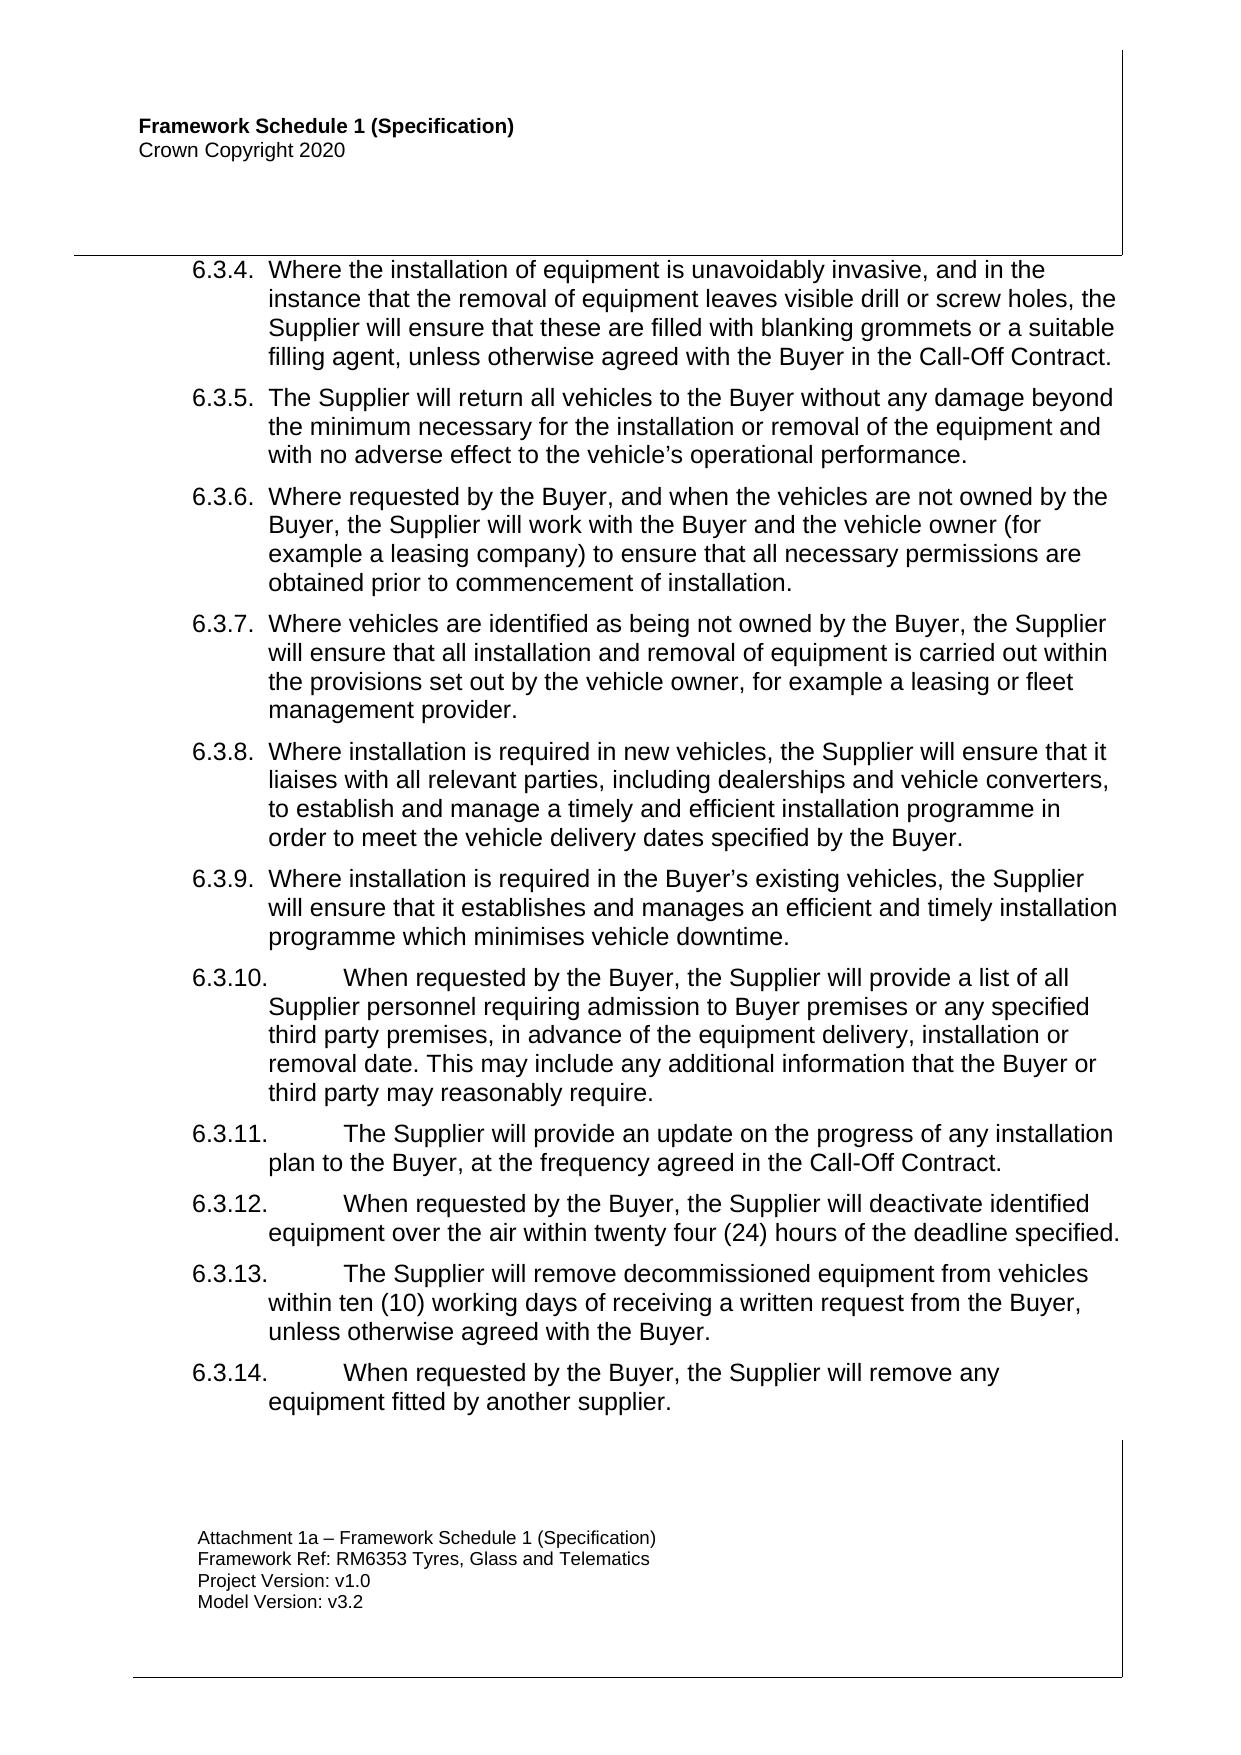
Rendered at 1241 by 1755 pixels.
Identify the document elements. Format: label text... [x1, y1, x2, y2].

list The Supplier will remove decommissioned equipment from vehicles within ten (10) working days of receiving a written request from the Buyer, unless otherwise agreed with the Buyer. [192, 1259, 1122, 1345]
list Where requested by the Buyer, and when the vehicles are not owned by the Buyer, the Supplier will work with the Buyer and the vehicle owner (for example a leasing company) to ensure that all necessary permissions are obtained prior to commencement of installation. [192, 482, 1122, 597]
list Where vehicles are identified as being not owned by the Buyer, the Supplier will ensure that all installation and removal of equipment is carried out within the provisions set out by the vehicle owner, for example a leasing or fleet management provider. [192, 609, 1122, 724]
list Where the installation of equipment is unavoidably invasive, and in the instance that the removal of equipment leaves visible drill or screw holes, the Supplier will ensure that these are filled with blanking grommets or a suitable filling agent, unless otherwise agreed with the Buyer in the Call-Off Contract. [192, 255, 1122, 370]
list Where installation is required in the Buyer’s existing vehicles, the Supplier will ensure that it establishes and manages an efficient and timely installation programme which minimises vehicle downtime. [192, 864, 1122, 950]
list The Supplier will provide an update on the progress of any installation plan to the Buyer, at the frequency agreed in the Call-Off Contract. [192, 1119, 1122, 1177]
list The Supplier will return all vehicles to the Buyer without any damage beyond the minimum necessary for the installation or removal of the equipment and with no adverse effect to the vehicle’s operational performance. [192, 383, 1122, 469]
list When requested by the Buyer, the Supplier will remove any equipment fitted by another supplier. [192, 1358, 1122, 1415]
list When requested by the Buyer, the Supplier will provide a list of all Supplier personnel requiring admission to Buyer premises or any specified third party premises, in advance of the equipment delivery, installation or removal date. This may include any additional information that the Buyer or third party may reasonably require. [192, 963, 1122, 1107]
list Where installation is required in new vehicles, the Supplier will ensure that it liaises with all relevant parties, including dealerships and vehicle converters, to establish and manage a timely and efficient installation programme in order to meet the vehicle delivery dates specified by the Buyer. [192, 737, 1122, 852]
list When requested by the Buyer, the Supplier will deactivate identified equipment over the air within twenty four (24) hours of the deadline specified. [192, 1189, 1122, 1247]
